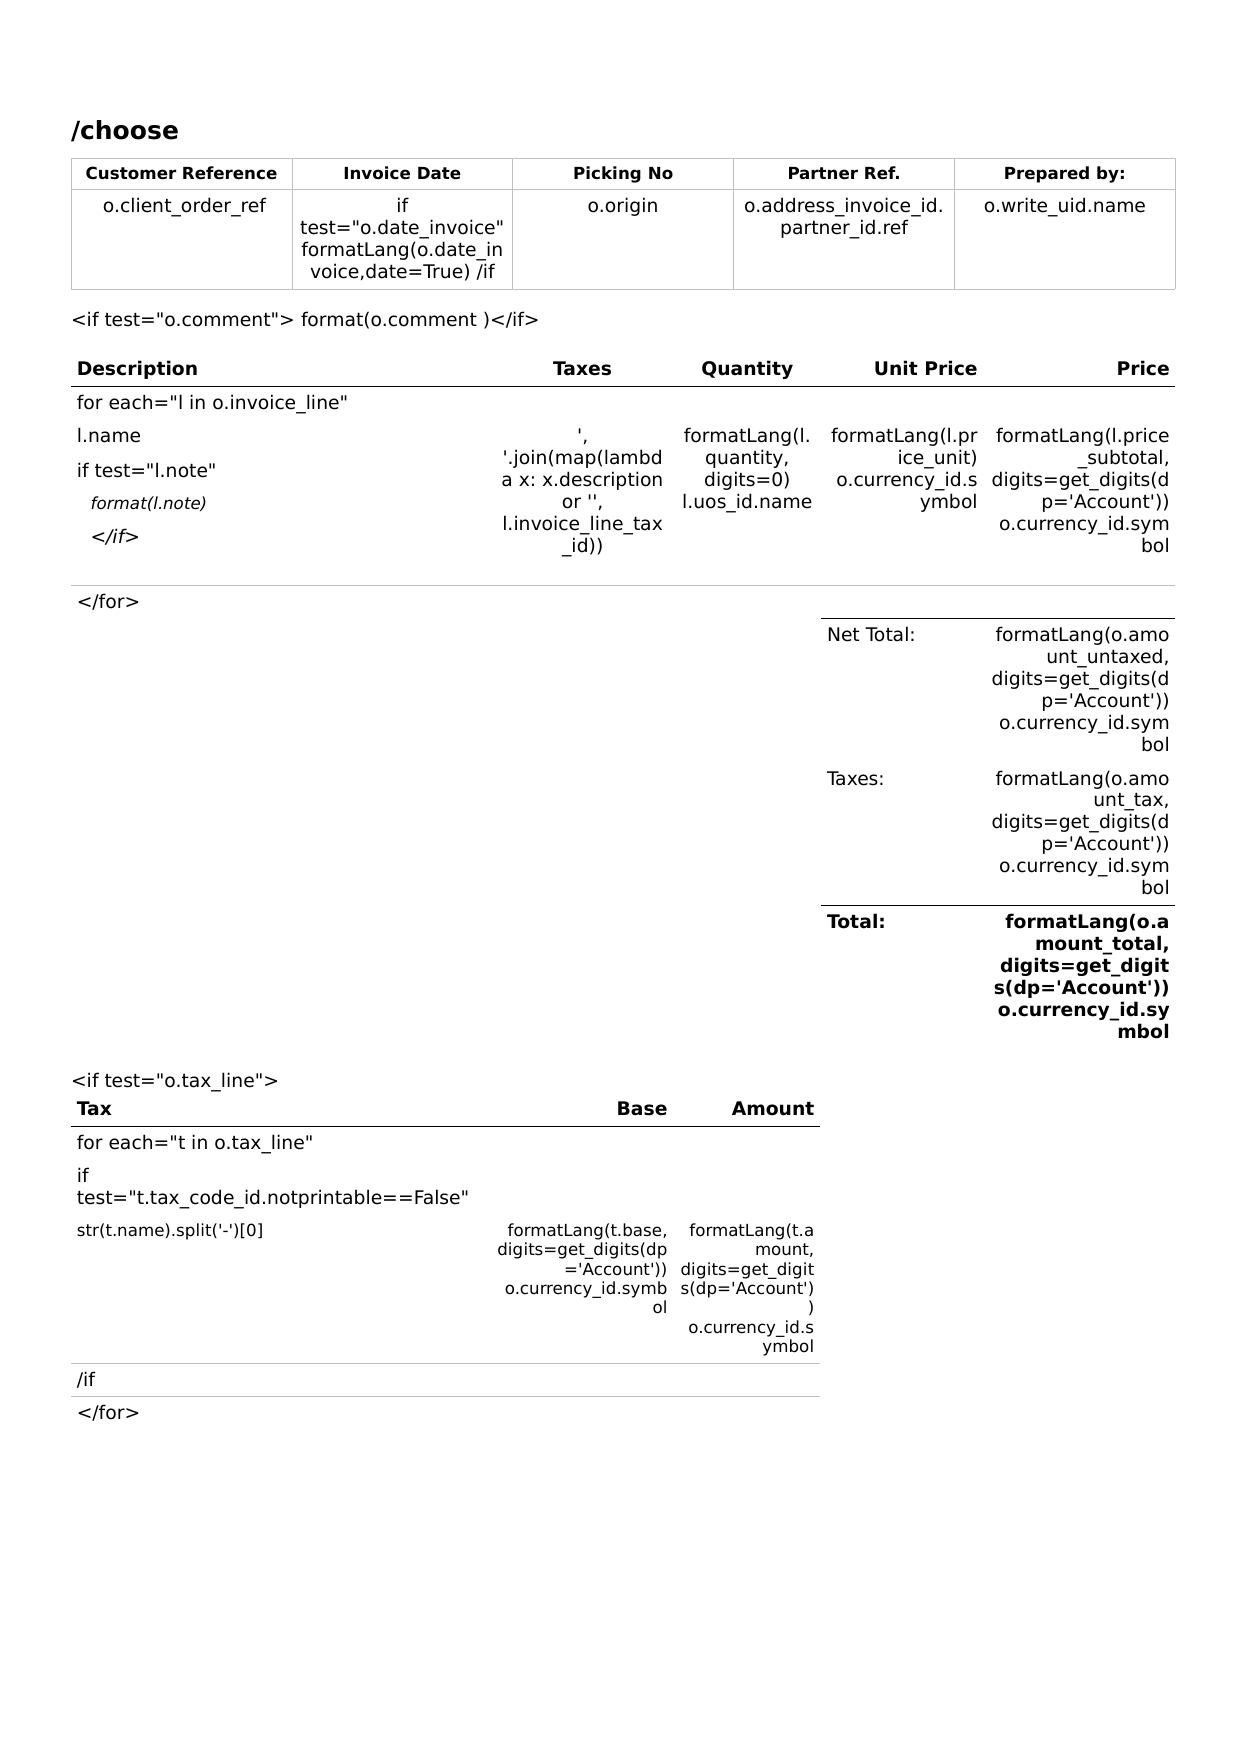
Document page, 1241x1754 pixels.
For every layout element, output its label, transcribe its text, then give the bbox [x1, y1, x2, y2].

table_cell [673, 1397, 820, 1430]
text <if test="o.comment"> format(o.comment )</if> [71, 308, 1175, 330]
table_cell [673, 586, 821, 618]
table_header Amount [673, 1093, 820, 1126]
table_cell [492, 905, 673, 1048]
table_cell [492, 618, 673, 762]
table_cell </for> [71, 586, 492, 618]
table_cell [983, 387, 1175, 419]
table_cell [673, 905, 821, 1048]
table_cell formatLang(l.price_subtotal, digits=get_digits(dp='Account')) o.currency_id.symbol [983, 419, 1175, 585]
table_header Customer Reference [72, 159, 292, 189]
table_cell /if [71, 1364, 491, 1396]
table_cell [673, 1159, 820, 1215]
table_cell [491, 1159, 673, 1215]
table_cell [673, 1127, 820, 1159]
table_cell l.name if test="l.note" format(l.note) </if> [71, 419, 492, 585]
table_cell formatLang(l.price_unit) o.currency_id.symbol [821, 419, 983, 585]
table_cell if test="t.tax_code_id.notprintable==False" [71, 1159, 491, 1215]
table_cell if test="o.date_invoice"formatLang(o.date_invoice,date=True) /if [293, 190, 512, 289]
table_header Invoice Date [293, 159, 512, 189]
table_cell formatLang(t.base, digits=get_digits(dp='Account')) o.currency_id.symbol [491, 1215, 673, 1363]
table_cell Total: [821, 906, 983, 1048]
table_cell formatLang(l.quantity, digits=0) l.uos_id.name [673, 419, 821, 585]
table_header Description [71, 353, 492, 386]
table_cell [491, 1364, 673, 1396]
table_cell [492, 586, 673, 618]
table_cell ', '.join(map(lambda x: x.description or '', l.invoice_line_tax_id)) [492, 419, 673, 585]
table_cell [71, 618, 492, 762]
table_header Price [983, 353, 1175, 386]
table_header Quantity [673, 353, 821, 386]
table_cell str(t.name).split('-')[0] [71, 1215, 491, 1363]
table_cell [491, 1397, 673, 1430]
table_header Tax [71, 1093, 491, 1126]
table_cell Net Total: [821, 619, 983, 762]
table_cell [492, 762, 673, 905]
table_cell o.origin [513, 190, 733, 289]
table_header Unit Price [821, 353, 983, 386]
text /choose [71, 117, 1175, 146]
table_cell for each="t in o.tax_line" [71, 1127, 491, 1159]
table_cell for each="l in o.invoice_line" [71, 387, 492, 419]
table_cell [71, 762, 492, 905]
table_header Prepared by: [955, 159, 1175, 189]
table_cell [673, 618, 821, 762]
text <if test="o.tax_line"> [71, 1070, 1175, 1092]
table_cell o.address_invoice_id.partner_id.ref [734, 190, 954, 289]
table_header Base [491, 1093, 673, 1126]
table_cell [71, 905, 492, 1048]
table_header Partner Ref. [734, 159, 954, 189]
table_cell formatLang(o.amount_total, digits=get_digits(dp='Account')) o.currency_id.symbol [983, 906, 1175, 1048]
table_cell [491, 1127, 673, 1159]
table_cell [983, 586, 1175, 618]
table_cell [673, 1364, 820, 1396]
table_cell [673, 387, 821, 419]
table_cell </for> [71, 1397, 491, 1430]
table_header Taxes [492, 353, 673, 386]
table_cell formatLang(t.amount, digits=get_digits(dp='Account')) o.currency_id.symbol [673, 1215, 820, 1363]
table_cell formatLang(o.amount_untaxed, digits=get_digits(dp='Account')) o.currency_id.symbol [983, 619, 1175, 762]
table_cell o.client_order_ref [72, 190, 292, 289]
table_header Picking No [513, 159, 733, 189]
table_cell formatLang(o.amount_tax, digits=get_digits(dp='Account')) o.currency_id.symbol [983, 762, 1175, 905]
table_cell [492, 387, 673, 419]
table_cell [821, 387, 983, 419]
table_cell [673, 762, 821, 905]
table_cell o.write_uid.name [955, 190, 1175, 289]
table_cell [821, 586, 983, 618]
table_cell Taxes: [821, 762, 983, 905]
